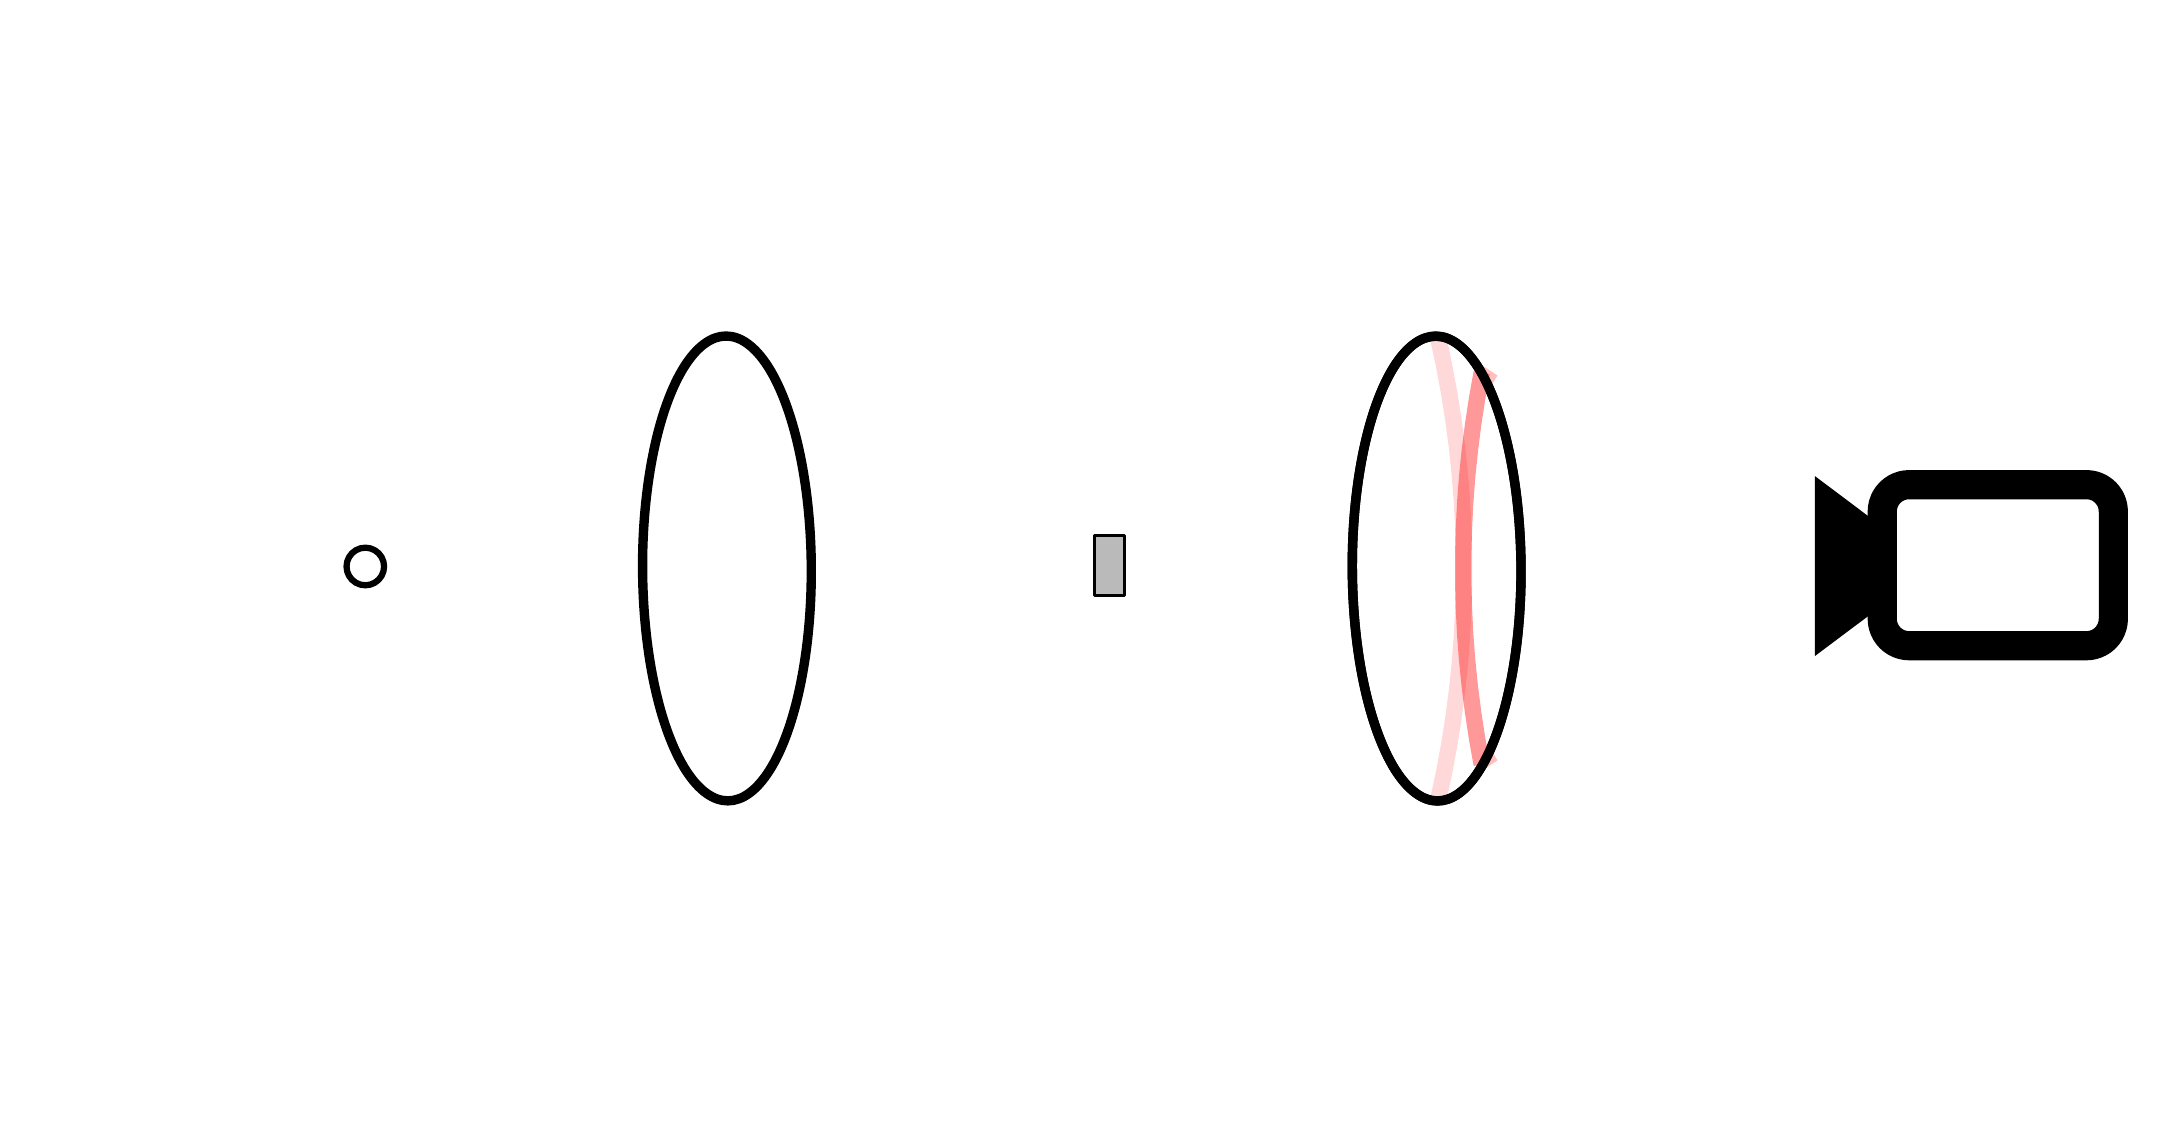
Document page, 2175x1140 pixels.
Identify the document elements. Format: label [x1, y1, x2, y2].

text_box [1483, 365, 1498, 383]
text_box [1814, 476, 1875, 657]
text_box [1487, 754, 1498, 768]
text_box [1357, 341, 1516, 796]
text_box [1094, 535, 1125, 596]
text_box [1882, 484, 2114, 646]
text_box [642, 336, 812, 801]
